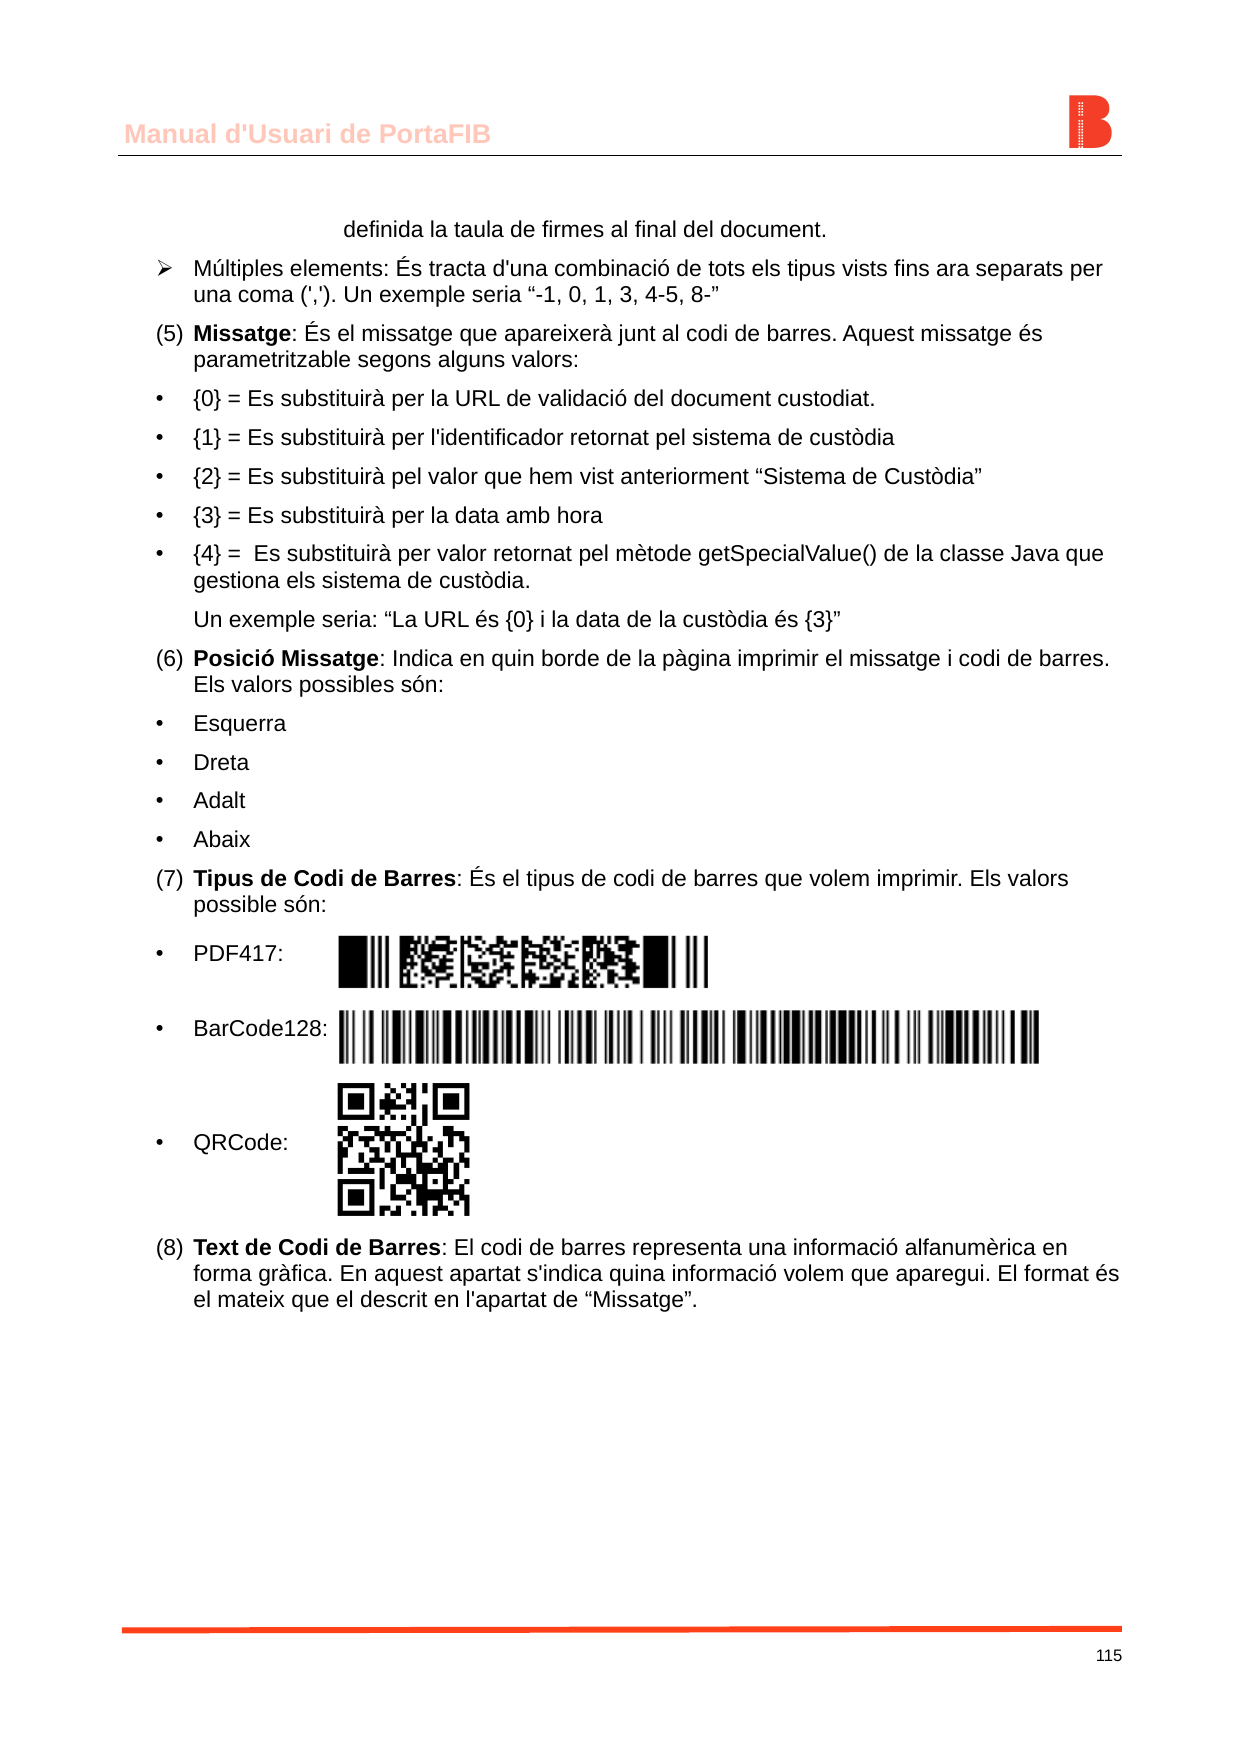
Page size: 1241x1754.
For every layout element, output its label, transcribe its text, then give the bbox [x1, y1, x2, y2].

picture [1063, 94, 1117, 150]
list [473, 1080, 1122, 1221]
list Adalt [156, 787, 1122, 814]
list {2} = Es substituirà pel valor que hem vist anteriorment “Sistema de Custòdia” [156, 463, 1122, 489]
list {0} = Es substituirà per la URL de validació del document custodiat. [156, 385, 1122, 411]
list {3} = Es substituirà per la data amb hora [156, 502, 1122, 528]
picture [334, 930, 715, 994]
list {1} = Es substituirà per l'identificador retornat pel sistema de custòdia [156, 424, 1122, 450]
list [715, 930, 1122, 993]
list PDF417: [156, 930, 334, 993]
list Dreta [156, 748, 1122, 775]
list Missatge: És el missatge que apareixerà junt al codi de barres. Aquest missatge és parametritzable segons alguns valors: [156, 320, 1122, 372]
list QRCode: [156, 1080, 333, 1221]
list {4} = Es substituirà per valor retornat pel mètode getSpecialValue() de la classe Java que gestiona els sistema de custòdia. [156, 540, 1122, 593]
list Text de Codi de Barres: El codi de barres representa una informació alfanumèrica en forma gràfica. En aquest apartat s'indica quina informació volem que aparegui. El format és el mateix que el descrit en l'apartat de “Missatge”. [156, 1234, 1122, 1313]
list Un exemple seria: “La URL és {0} i la data de la custòdia és {3}” [156, 606, 1122, 632]
picture [334, 1006, 1043, 1068]
list BarCode128: [156, 1006, 334, 1067]
list Posició Missatge: Indica en quin borde de la pàgina imprimir el missatge i codi de barres. Els valors possibles són: [156, 644, 1122, 697]
list Múltiples elements: És tracta d'una combinació de tots els tipus vists fins ara separats per una coma (','). Un exemple seria “-1, 0, 1, 3, 4-5, 8-” [156, 254, 1122, 307]
list Tipus de Codi de Barres: És el tipus de codi de barres que volem imprimir. Els valors possible són: [156, 865, 1122, 918]
list Abaix [156, 826, 1122, 853]
picture [333, 1080, 473, 1222]
list definida la taula de firmes al final del document. [306, 216, 1122, 242]
list [1043, 1006, 1122, 1067]
list Esquerra [156, 710, 1122, 736]
